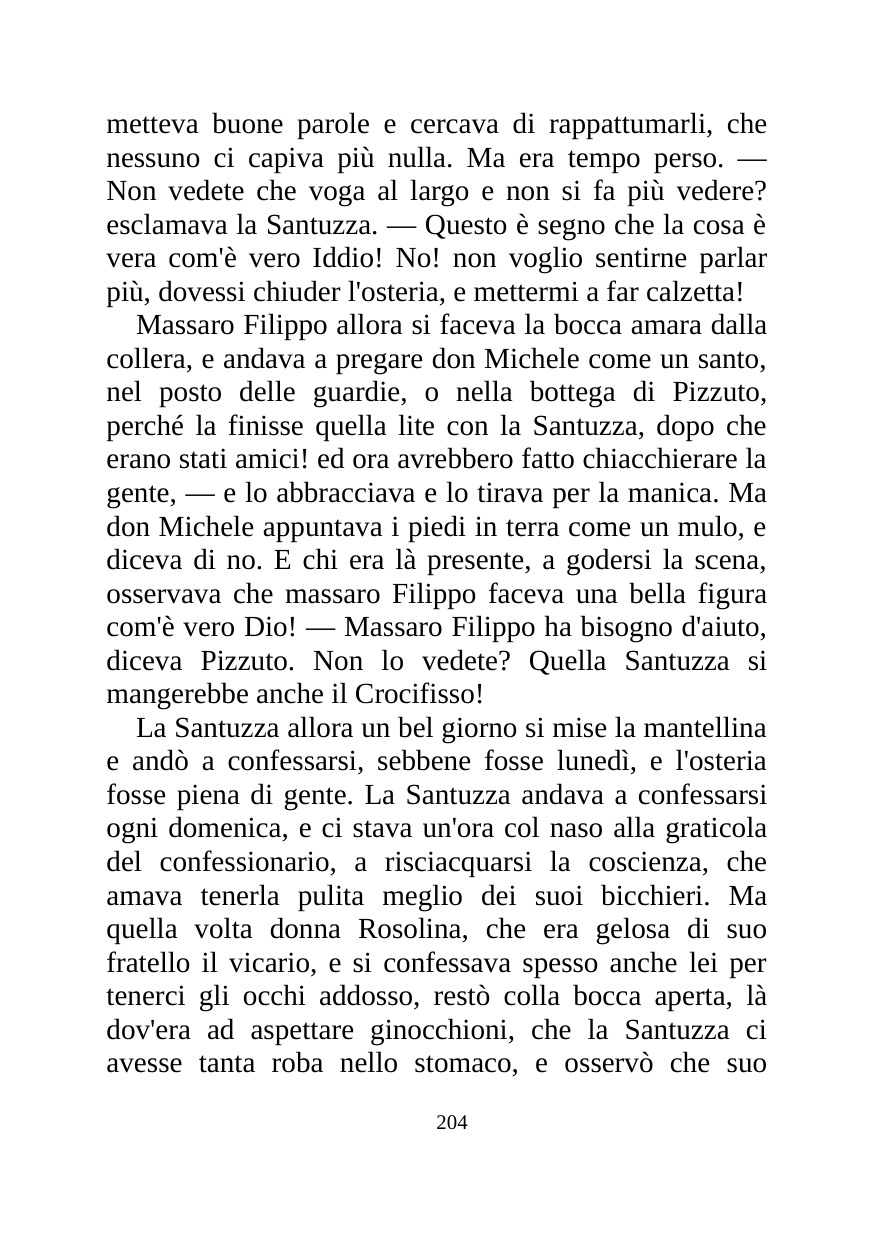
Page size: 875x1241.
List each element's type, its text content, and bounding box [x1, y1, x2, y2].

text La Santuzza allora un bel giorno si mise la mantellina e andò a confessarsi, sebbene fosse lunedì, e l'osteria fosse piena di gente. La Santuzza andava a confessarsi ogni domenica, e ci stava un'ora col naso alla graticola del confessionario, a risciacquarsi la coscienza, che amava tenerla pulita meglio dei suoi bicchieri. Ma quella volta donna Rosolina, che era gelosa di suo fratello il vicario, e si confessava spesso anche lei per tenerci gli occhi addosso, restò colla bocca aperta, là dov'era ad aspettare ginocchioni, che la Santuzza ci avesse tanta roba nello stomaco, e osservò che suo [106, 710, 768, 1079]
text metteva buone parole e cercava di rappattumarli, che nessuno ci capiva più nulla. Ma era tempo perso. — Non vedete che voga al largo e non si fa più vedere? esclamava la Santuzza. — Questo è segno che la cosa è vera com'è vero Iddio! No! non voglio sentirne parlar più, dovessi chiuder l'osteria, e mettermi a far calzetta! [106, 106, 768, 307]
text Massaro Filippo allora si faceva la bocca amara dalla collera, e andava a pregare don Michele come un santo, nel posto delle guardie, o nella bottega di Pizzuto, perché la finisse quella lite con la Santuzza, dopo che erano stati amici! ed ora avrebbero fatto chiacchierare la gente, — e lo abbracciava e lo tirava per la manica. Ma don Michele appuntava i piedi in terra come un mulo, e diceva di no. E chi era là presente, a godersi la scena, osservava che massaro Filippo faceva una bella figura com'è vero Dio! — Massaro Filippo ha bisogno d'aiuto, diceva Pizzuto. Non lo vedete? Quella Santuzza si mangerebbe anche il Crocifisso! [106, 307, 768, 710]
